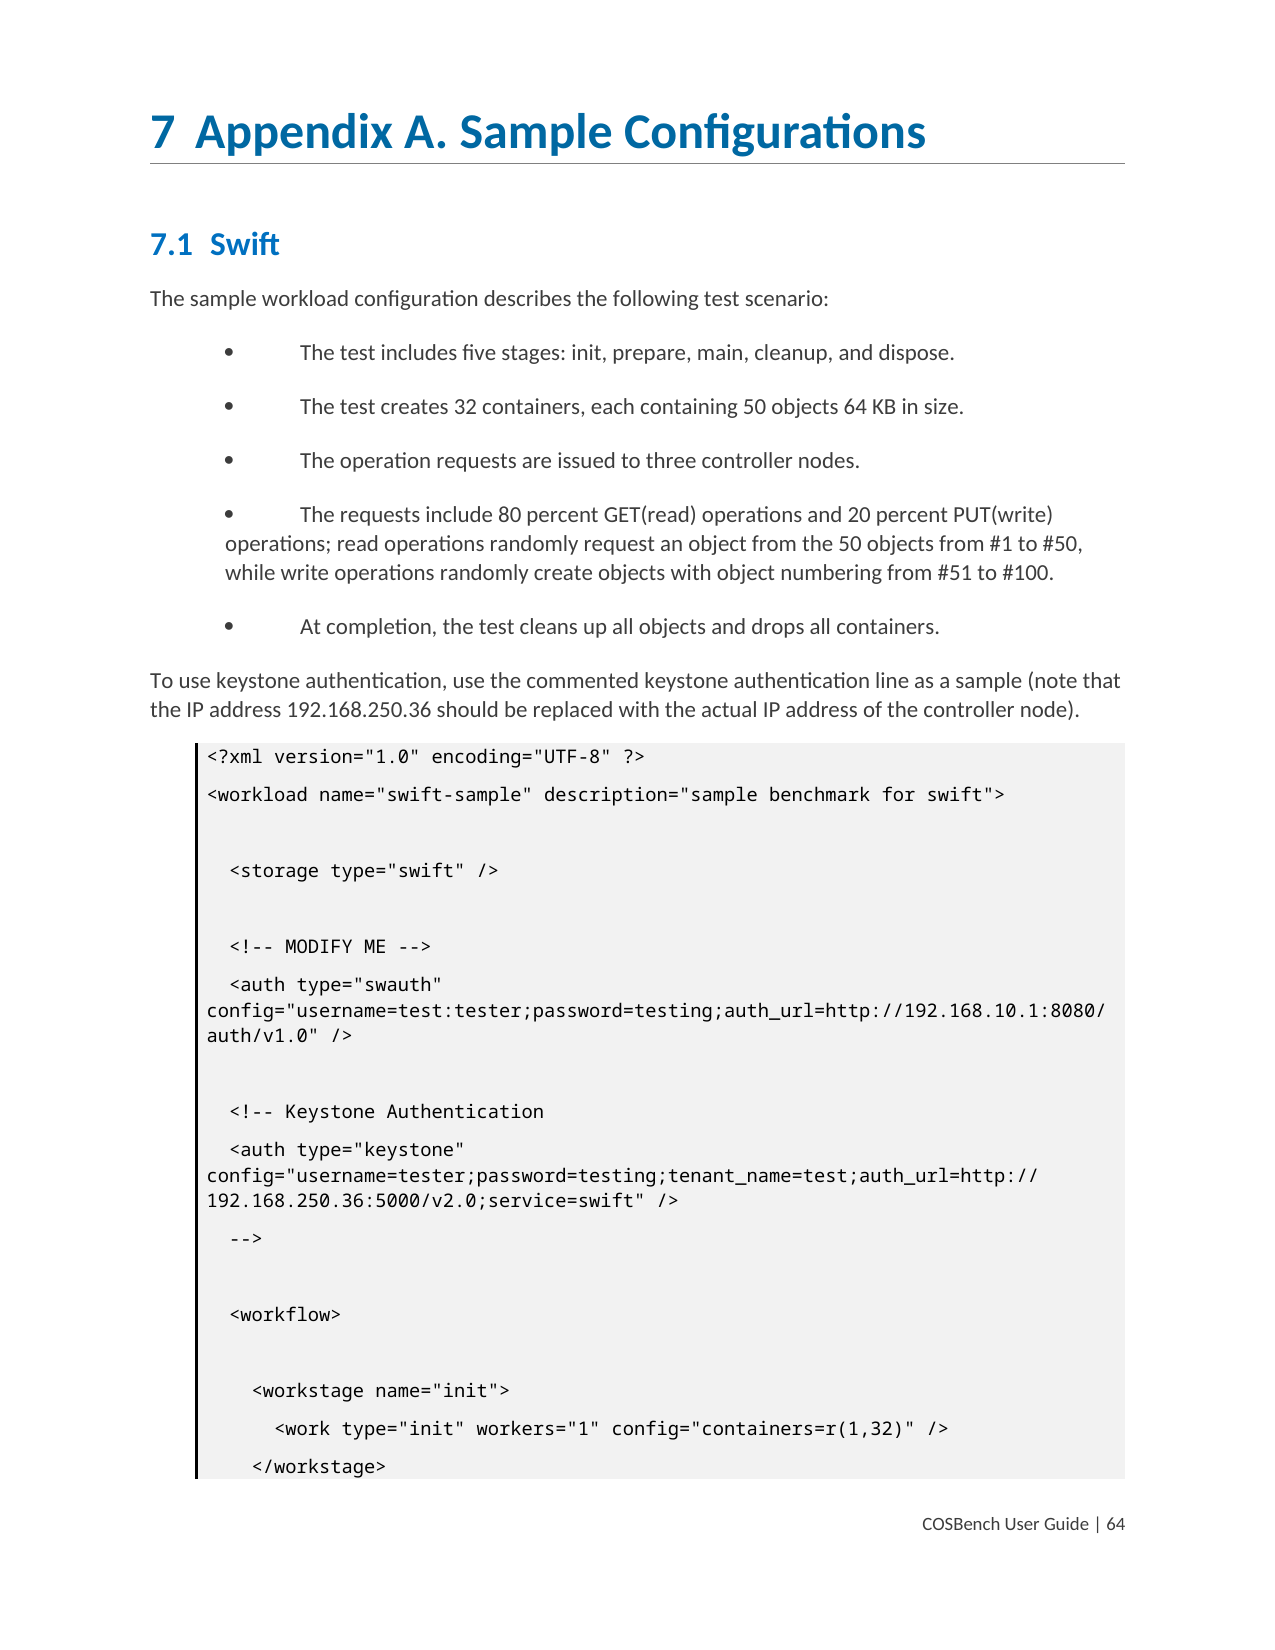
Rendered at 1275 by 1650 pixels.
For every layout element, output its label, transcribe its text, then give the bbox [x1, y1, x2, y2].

text <auth type="keystone" config="username=tester;password=testing;tenant_name=test;auth_url=http://192.168.250.36:5000/v2.0;service=swift" /> [198, 1136, 1125, 1213]
text <!-- Keystone Authentication [198, 1098, 1125, 1124]
list The requests include 80 percent GET(read) operations and 20 percent PUT(write) operations; read operations randomly request an object from the 50 objects from #1 to #50, while write operations randomly create objects with object numbering from #51 to #100. [225, 500, 1125, 586]
text <auth type="swauth" config="username=test:tester;password=testing;auth_url=http://192.168.10.1:8080/auth/v1.0" /> [198, 971, 1125, 1048]
list The operation requests are issued to three controller nodes. [225, 446, 1125, 474]
text <storage type="swift" /> [198, 857, 1125, 883]
list The test includes five stages: init, prepare, main, cleanup, and dispose. [225, 338, 1125, 366]
text <work type="init" workers="1" config="containers=r(1,32)" /> [198, 1416, 1125, 1441]
text <workload name="swift-sample" description="sample benchmark for swift"> [198, 781, 1125, 807]
subtitle Appendix A. Sample Configurations [150, 100, 1125, 163]
list At completion, the test cleans up all objects and drops all containers. [225, 612, 1125, 640]
list The test creates 32 containers, each containing 50 objects 64 KB in size. [225, 392, 1125, 420]
text </workstage> [198, 1454, 1125, 1479]
text To use keystone authentication, use the commented keystone authentication line as a sample (note that the IP address 192.168.250.36 should be replaced with the actual IP address of the controller node). [150, 666, 1125, 723]
text <!-- MODIFY ME --> [198, 933, 1125, 959]
subtitle Swift [150, 223, 1125, 263]
text <workstage name="init"> [198, 1378, 1125, 1403]
text <?xml version="1.0" encoding="UTF-8" ?> [198, 743, 1125, 769]
text The sample workload configuration describes the following test scenario: [150, 284, 1125, 312]
text <workflow> [198, 1302, 1125, 1327]
text --> [198, 1226, 1125, 1251]
